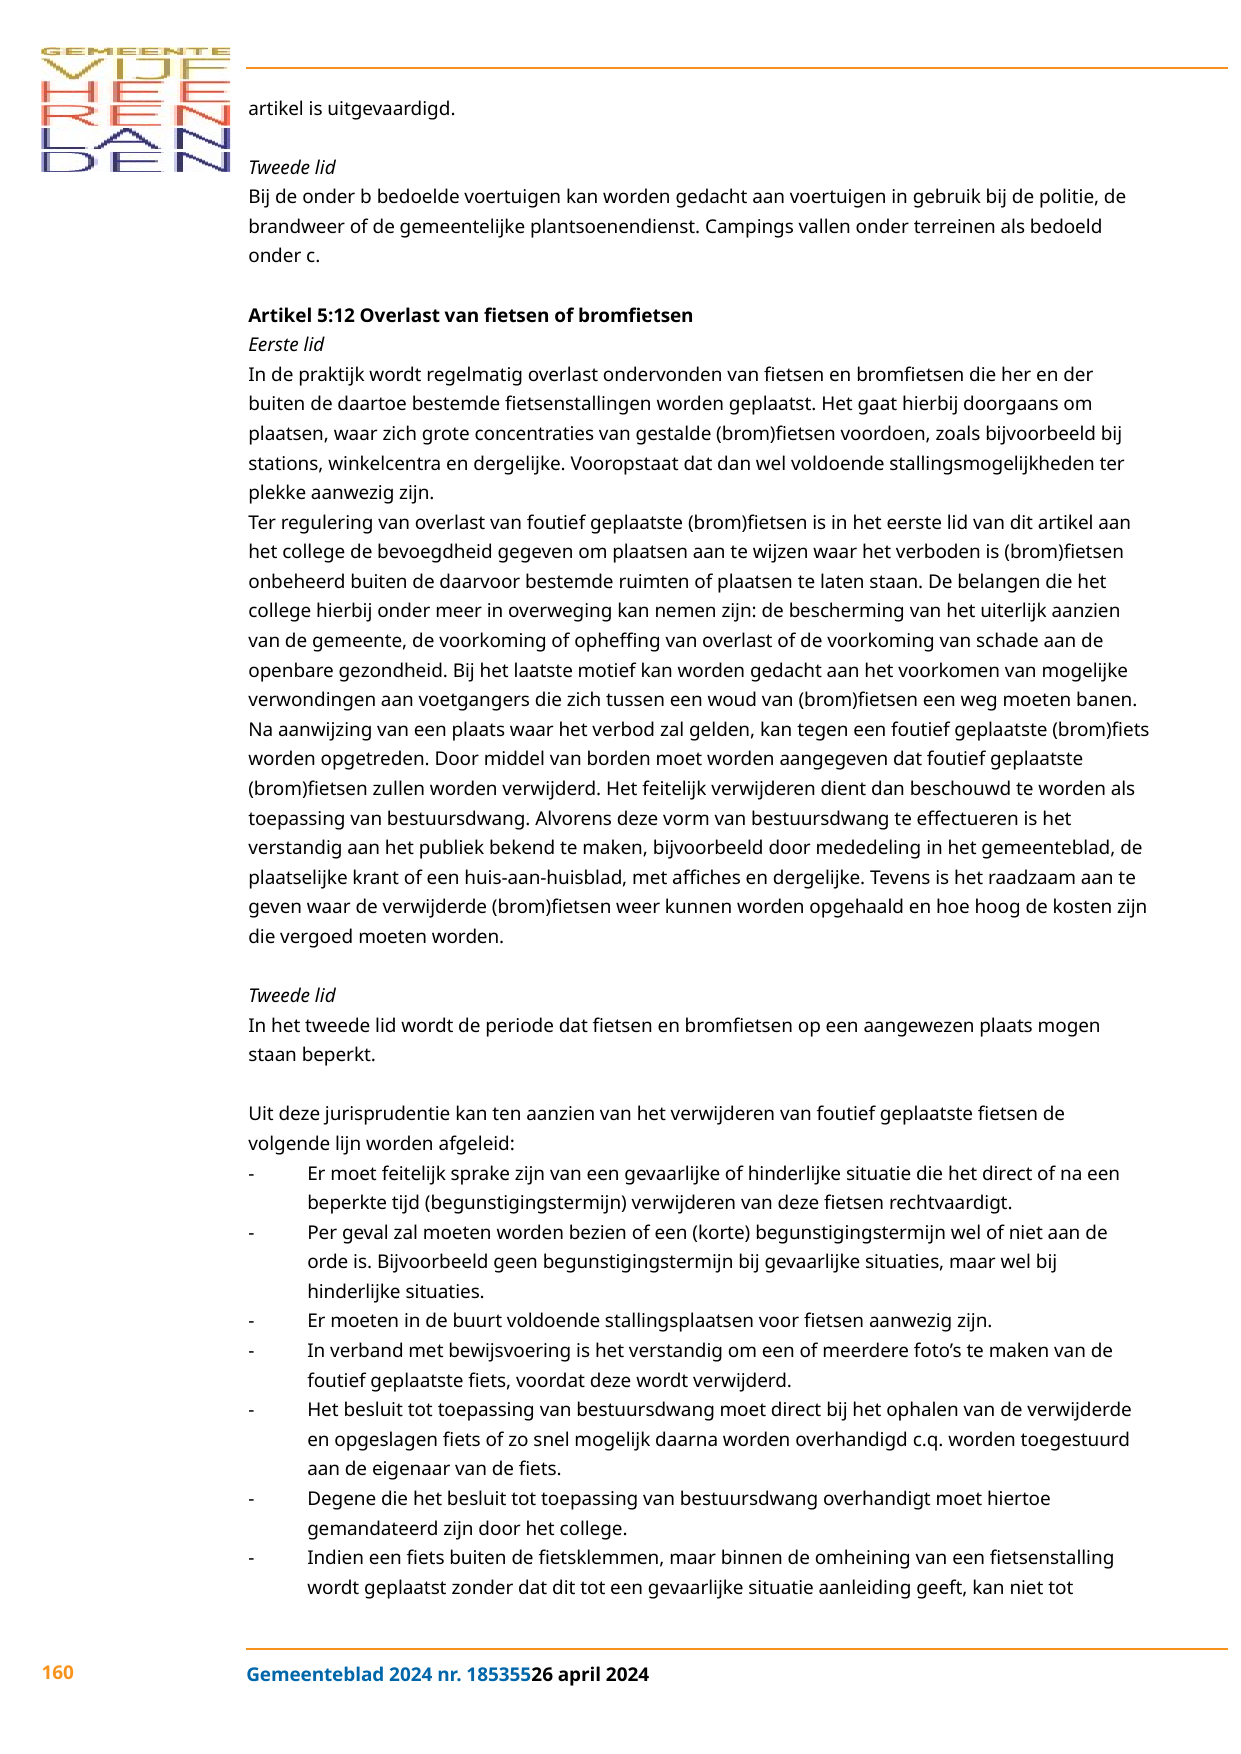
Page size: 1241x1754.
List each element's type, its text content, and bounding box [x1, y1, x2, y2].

list Degene die het besluit tot toepassing van bestuursdwang overhandigt moet hiertoe gemandateerd zijn door het college. [248, 1485, 1152, 1541]
list Er moeten in de buurt voldoende stallingsplaatsen voor fietsen aanwezig zijn. [248, 1308, 1152, 1333]
text Bij de onder b bedoelde voertuigen kan worden gedacht aan voertuigen in gebruik bij de politie, de brandweer of de gemeentelijke plantsoenendienst. Campings vallen onder terreinen als bedoeld onder c. [248, 183, 1152, 268]
list Indien een fiets buiten de fietsklemmen, maar binnen de omheining van een fietsenstalling wordt geplaatst zonder dat dit tot een gevaarlijke situatie aanleiding geeft, kan niet tot [248, 1544, 1152, 1600]
text Uit deze jurisprudentie kan ten aanzien van het verwijderen van foutief geplaatste fietsen de volgende lijn worden afgeleid: [248, 1101, 1152, 1156]
list Het besluit tot toepassing van bestuursdwang moet direct bij het ophalen van de verwijderde en opgeslagen fiets of zo snel mogelijk daarna worden overhandigd c.q. worden toegestuurd aan de eigenaar van de fiets. [248, 1396, 1152, 1481]
text Tweede lid [248, 982, 1152, 1008]
text Artikel 5:12 Overlast van fietsen of bromfietsen [248, 302, 1152, 328]
text In het tweede lid wordt de periode dat fietsen en bromfietsen op een aangewezen plaats mogen staan beperkt. [248, 1012, 1152, 1067]
list Er moet feitelijk sprake zijn van een gevaarlijke of hinderlijke situatie die het direct of na een beperkte tijd (begunstigingstermijn) verwijderen van deze fietsen rechtvaardigt. [248, 1160, 1152, 1215]
text In de praktijk wordt regelmatig overlast ondervonden van fietsen en bromfietsen die her en der buiten de daartoe bestemde fietsenstallingen worden geplaatst. Het gaat hierbij doorgaans om plaatsen, waar zich grote concentraties van gestalde (brom)fietsen voordoen, zoals bijvoorbeeld bij stations, winkelcentra en dergelijke. Vooropstaat dat dan wel voldoende stallingsmogelijkheden ter plekke aanwezig zijn. [248, 361, 1152, 505]
picture [41, 47, 231, 172]
text artikel is uitgevaardigd. [248, 95, 1152, 121]
text Eerste lid [248, 331, 1152, 357]
text Tweede lid [248, 154, 1152, 180]
text Na aanwijzing van een plaats waar het verbod zal gelden, kan tegen een foutief geplaatste (brom)fiets worden opgetreden. Door middel van borden moet worden aangegeven dat foutief geplaatste (brom)fietsen zullen worden verwijderd. Het feitelijk verwijderen dient dan beschouwd te worden als toepassing van bestuursdwang. Alvorens deze vorm van bestuursdwang te effectueren is het verstandig aan het publiek bekend te maken, bijvoorbeeld door mededeling in het gemeenteblad, de plaatselijke krant of een huis-aan-huisblad, met affiches en dergelijke. Tevens is het raadzaam aan te geven waar de verwijderde (brom)fietsen weer kunnen worden opgehaald en hoe hoog de kosten zijn die vergoed moeten worden. [248, 716, 1152, 949]
list Per geval zal moeten worden bezien of een (korte) begunstigingstermijn wel of niet aan de orde is. Bijvoorbeeld geen begunstigingstermijn bij gevaarlijke situaties, maar wel bij hinderlijke situaties. [248, 1219, 1152, 1304]
text Ter regulering van overlast van foutief geplaatste (brom)fietsen is in het eerste lid van dit artikel aan het college de bevoegdheid gegeven om plaatsen aan te wijzen waar het verboden is (brom)fietsen onbeheerd buiten de daarvoor bestemde ruimten of plaatsen te laten staan. De belangen die het college hierbij onder meer in overweging kan nemen zijn: de bescherming van het uiterlijk aanzien van de gemeente, de voorkoming of opheffing van overlast of de voorkoming van schade aan de openbare gezondheid. Bij het laatste motief kan worden gedacht aan het voorkomen van mogelijke verwondingen aan voetgangers die zich tussen een woud van (brom)fietsen een weg moeten banen. [248, 509, 1152, 712]
list In verband met bewijsvoering is het verstandig om een of meerdere foto’s te maken van de foutief geplaatste fiets, voordat deze wordt verwijderd. [248, 1337, 1152, 1393]
